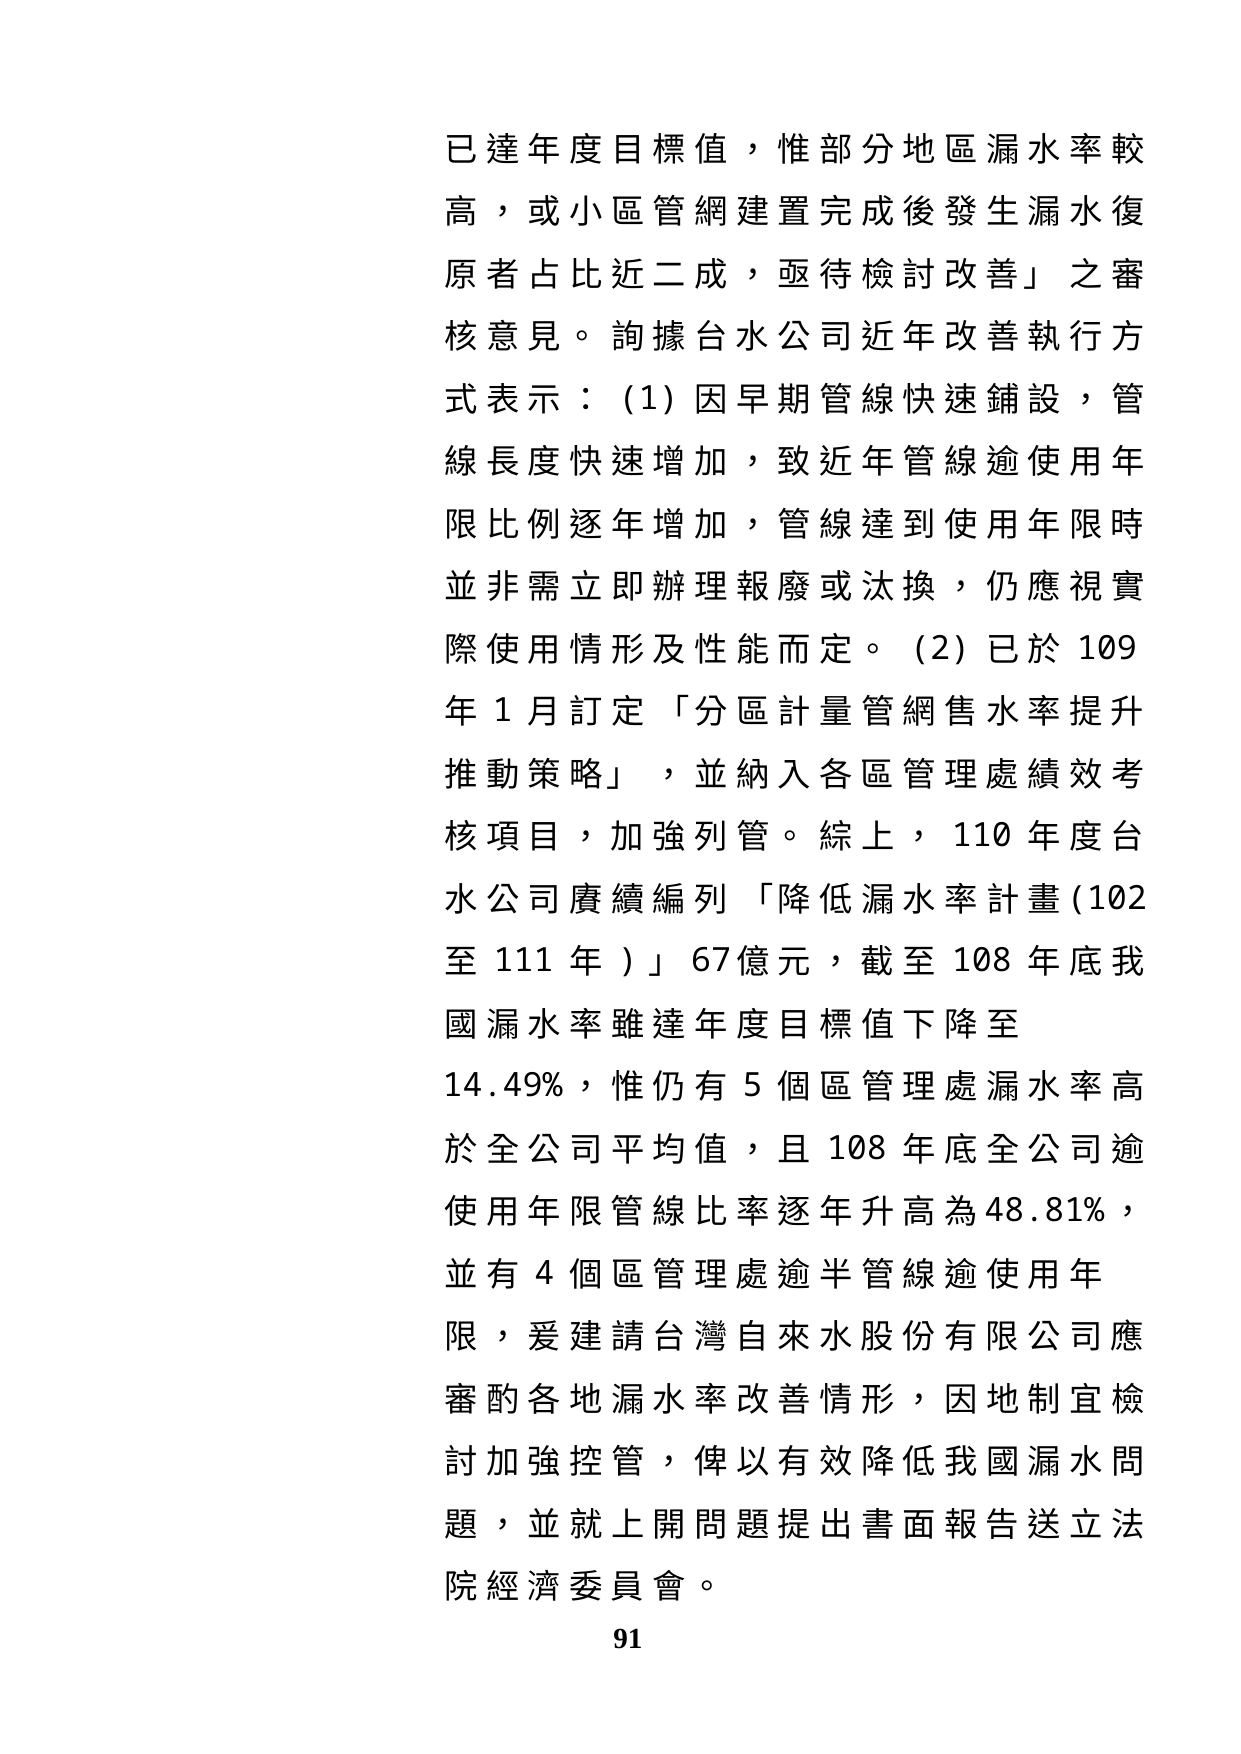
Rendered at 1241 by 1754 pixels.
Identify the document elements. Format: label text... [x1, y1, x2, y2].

list 已達年度目標值，惟部分地區漏水率較高，或小區管網建置完成後發生漏水復原者占比近二成，亟待檢討改善」之審核意見。詢據台水公司近年改善執行方式表示：(1)因早期管線快速鋪設，管線長度快速增加，致近年管線逾使用年限比例逐年增加，管線達到使用年限時並非需立即辦理報廢或汰換，仍應視實際使用情形及性能而定。(2)已於109年1月訂定「分區計量管網售水率提升推動策略」，並納入各區管理處績效考核項目，加強列管。綜上，110年度台水公司賡續編列「降低漏水率計畫(102至111年)」67億元，截至108年底我國漏水率雖達年度目標值下降至14.49%，惟仍有5個區管理處漏水率高於全公司平均值，且108年底全公司逾使用年限管線比率逐年升高為48.81%，並有4個區管理處逾半管線逾使用年限，爰建請台灣自來水股份有限公司應審酌各地漏水率改善情形，因地制宜檢討加強控管，俾以有效降低我國漏水問題，並就上開問題提出書面報告送立法院經濟委員會。 [328, 105, 1148, 1605]
